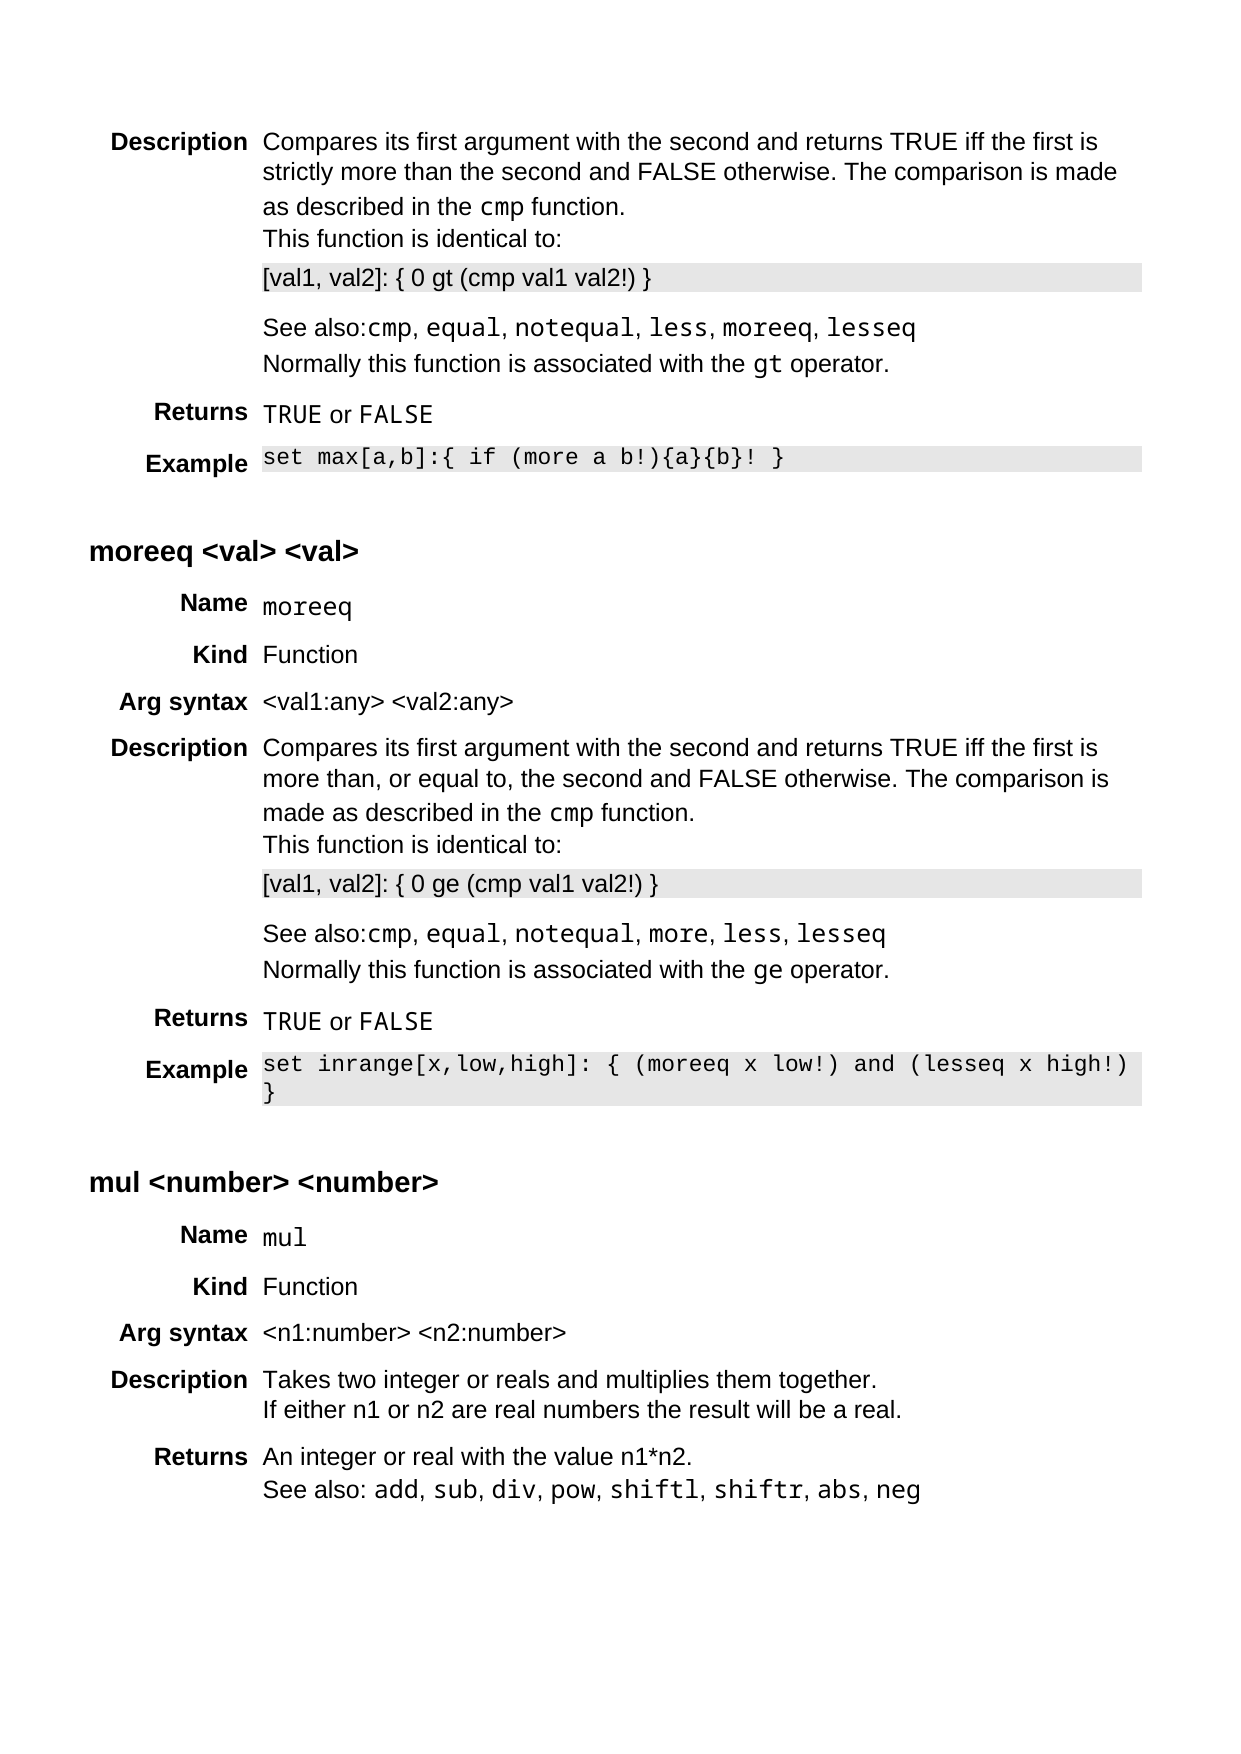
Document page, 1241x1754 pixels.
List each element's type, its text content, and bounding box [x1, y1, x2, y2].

table_cell set max[a,b]:{ if (more a b!){a}{b}! } [260, 440, 1145, 486]
table_cell Description [89, 1356, 259, 1433]
table_cell Example [89, 440, 259, 486]
table_cell Compares its first argument with the second and returns TRUE iff the first is strictly more than the second and FALSE otherwise. The comparison is made as described in the cmp function. This function is identical to: [val1, val2]: { 0 gt (cmp val1 val2!) } See also:cmp, equal, notequal, less, moreeq, lesseq Normally this function is associated with the gt operator. [260, 118, 1145, 388]
table_header Name [89, 1211, 259, 1263]
table_cell TRUE or FALSE [260, 994, 1145, 1046]
table_cell Takes two integer or reals and multiplies them together. If either n1 or n2 are real numbers the result will be a real. [260, 1356, 1145, 1433]
table_cell <val1:any> <val2:any> [260, 678, 1145, 724]
table_cell Description [89, 118, 259, 388]
table_cell Kind [89, 1263, 259, 1309]
table_cell Arg syntax [89, 1309, 259, 1356]
table_cell Function [260, 631, 1145, 678]
subtitle mul <number> <number> [88, 1165, 1145, 1199]
table_cell An integer or real with the value n1*n2. See also: add, sub, div, pow, shiftl, shiftr, abs, neg [260, 1433, 1145, 1515]
table_cell Returns [89, 388, 259, 440]
table_header mul [260, 1211, 1145, 1263]
table_cell Description [89, 724, 259, 994]
table_cell Kind [89, 631, 259, 678]
table_cell Function [260, 1263, 1145, 1309]
table_cell Arg syntax [89, 678, 259, 724]
table_header Name [89, 580, 259, 631]
table_cell Example [89, 1046, 259, 1118]
table_cell Returns [89, 994, 259, 1046]
table_cell Compares its first argument with the second and returns TRUE iff the first is more than, or equal to, the second and FALSE otherwise. The comparison is made as described in the cmp function. This function is identical to: [val1, val2]: { 0 ge (cmp val1 val2!) } See also:cmp, equal, notequal, more, less, lesseq Normally this function is associated with the ge operator. [260, 724, 1145, 994]
table_cell <n1:number> <n2:number> [260, 1309, 1145, 1356]
subtitle moreeq <val> <val> [88, 534, 1145, 567]
table_cell TRUE or FALSE [260, 388, 1145, 440]
table_cell set inrange[x,low,high]: { (moreeq x low!) and (lesseq x high!) } [260, 1046, 1145, 1118]
table_header moreeq [260, 580, 1145, 631]
table_cell Returns [89, 1433, 259, 1515]
